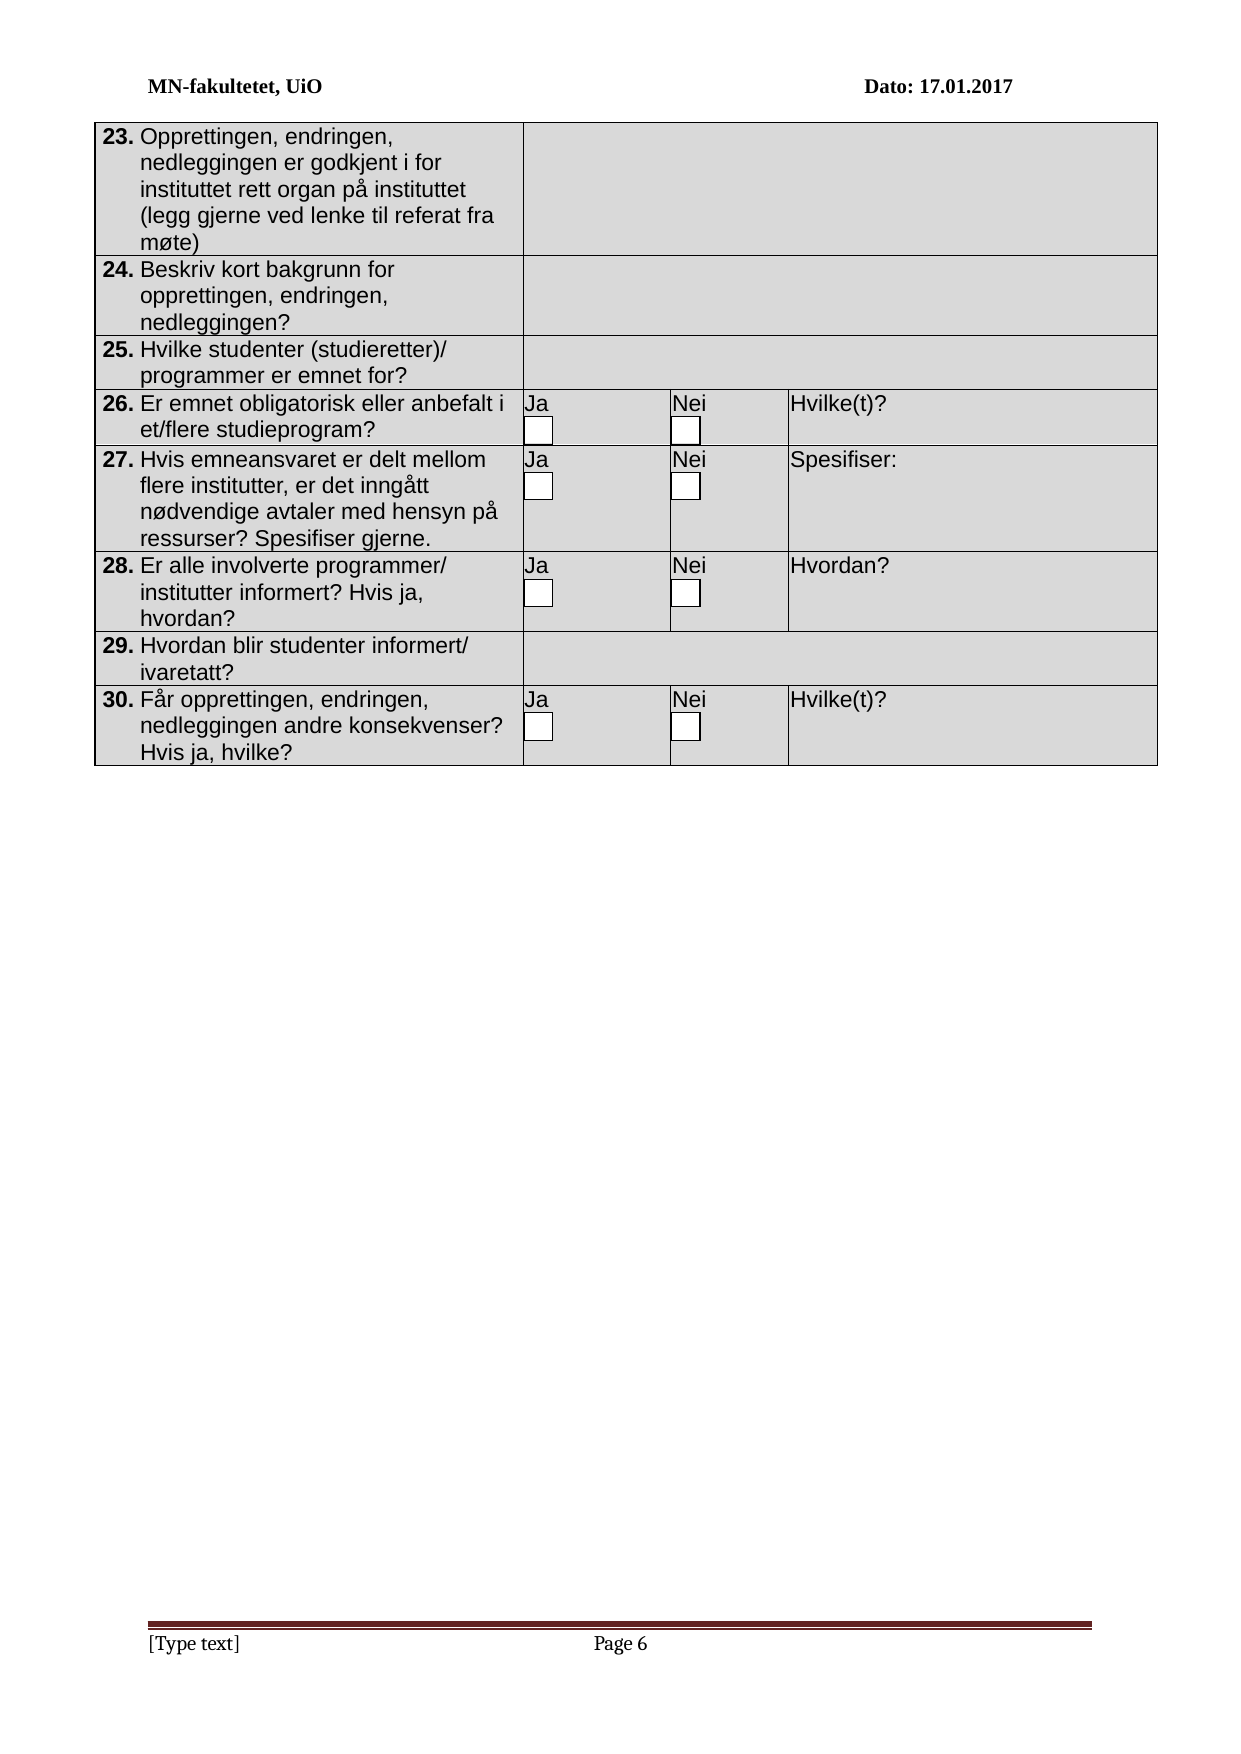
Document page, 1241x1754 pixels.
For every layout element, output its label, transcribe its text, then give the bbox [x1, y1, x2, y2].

table_cell [524, 632, 1157, 685]
table_cell Hvilke(t)? [789, 686, 1157, 765]
table_cell Er alle involverte programmer/ institutter informert? Hvis ja, hvordan? [96, 552, 523, 631]
table_header [525, 417, 552, 443]
table_header [672, 473, 699, 499]
table_cell Ja [524, 552, 670, 631]
table_cell [1158, 685, 1240, 765]
table_cell Beskriv kort bakgrunn for opprettingen, endringen, nedleggingen? [96, 256, 523, 335]
table_cell Opprettingen, endringen, nedleggingen er godkjent i for instituttet rett organ på instituttet (legg gjerne ved lenke til referat fra møte) [96, 123, 523, 255]
table_cell Hvilke(t)? [789, 390, 1157, 444]
table_cell Ja [524, 390, 670, 444]
table_cell [524, 256, 1157, 335]
table_cell [1158, 255, 1240, 335]
table_cell Hvordan blir studenter informert/ ivaretatt? [96, 632, 523, 685]
table_cell Får opprettingen, endringen, nedleggingen andre konsekvenser? Hvis ja, hvilke? [96, 686, 523, 765]
table_cell Nei [671, 390, 788, 444]
table_cell Hvis emneansvaret er delt mellom flere institutter, er det inngått nødvendige avtaler med hensyn på ressurser? Spesifiser gjerne. [96, 446, 523, 551]
table_cell [1158, 551, 1240, 631]
table_header [672, 580, 699, 606]
table_cell [1158, 631, 1240, 685]
table_cell [1158, 445, 1240, 551]
table_cell Hvordan? [789, 552, 1157, 631]
table_cell Er emnet obligatorisk eller anbefalt i et/flere studieprogram? [96, 390, 523, 444]
table_cell Nei [671, 446, 788, 551]
table_header [525, 713, 552, 740]
table_cell Nei [671, 686, 788, 765]
table_cell Spesifiser: [789, 446, 1157, 551]
table_header [672, 713, 699, 740]
table_header [525, 473, 552, 499]
table_header [525, 580, 552, 606]
table_cell [524, 336, 1157, 389]
table_cell Hvilke studenter (studieretter)/ programmer er emnet for? [96, 336, 523, 389]
table_cell Nei [671, 552, 788, 631]
table_cell [1158, 335, 1240, 389]
table_cell [1158, 389, 1240, 444]
table_cell [524, 123, 1157, 255]
table_cell Ja [524, 446, 670, 551]
table_cell [1158, 122, 1240, 255]
table_cell Ja [524, 686, 670, 765]
table_header [672, 417, 699, 443]
